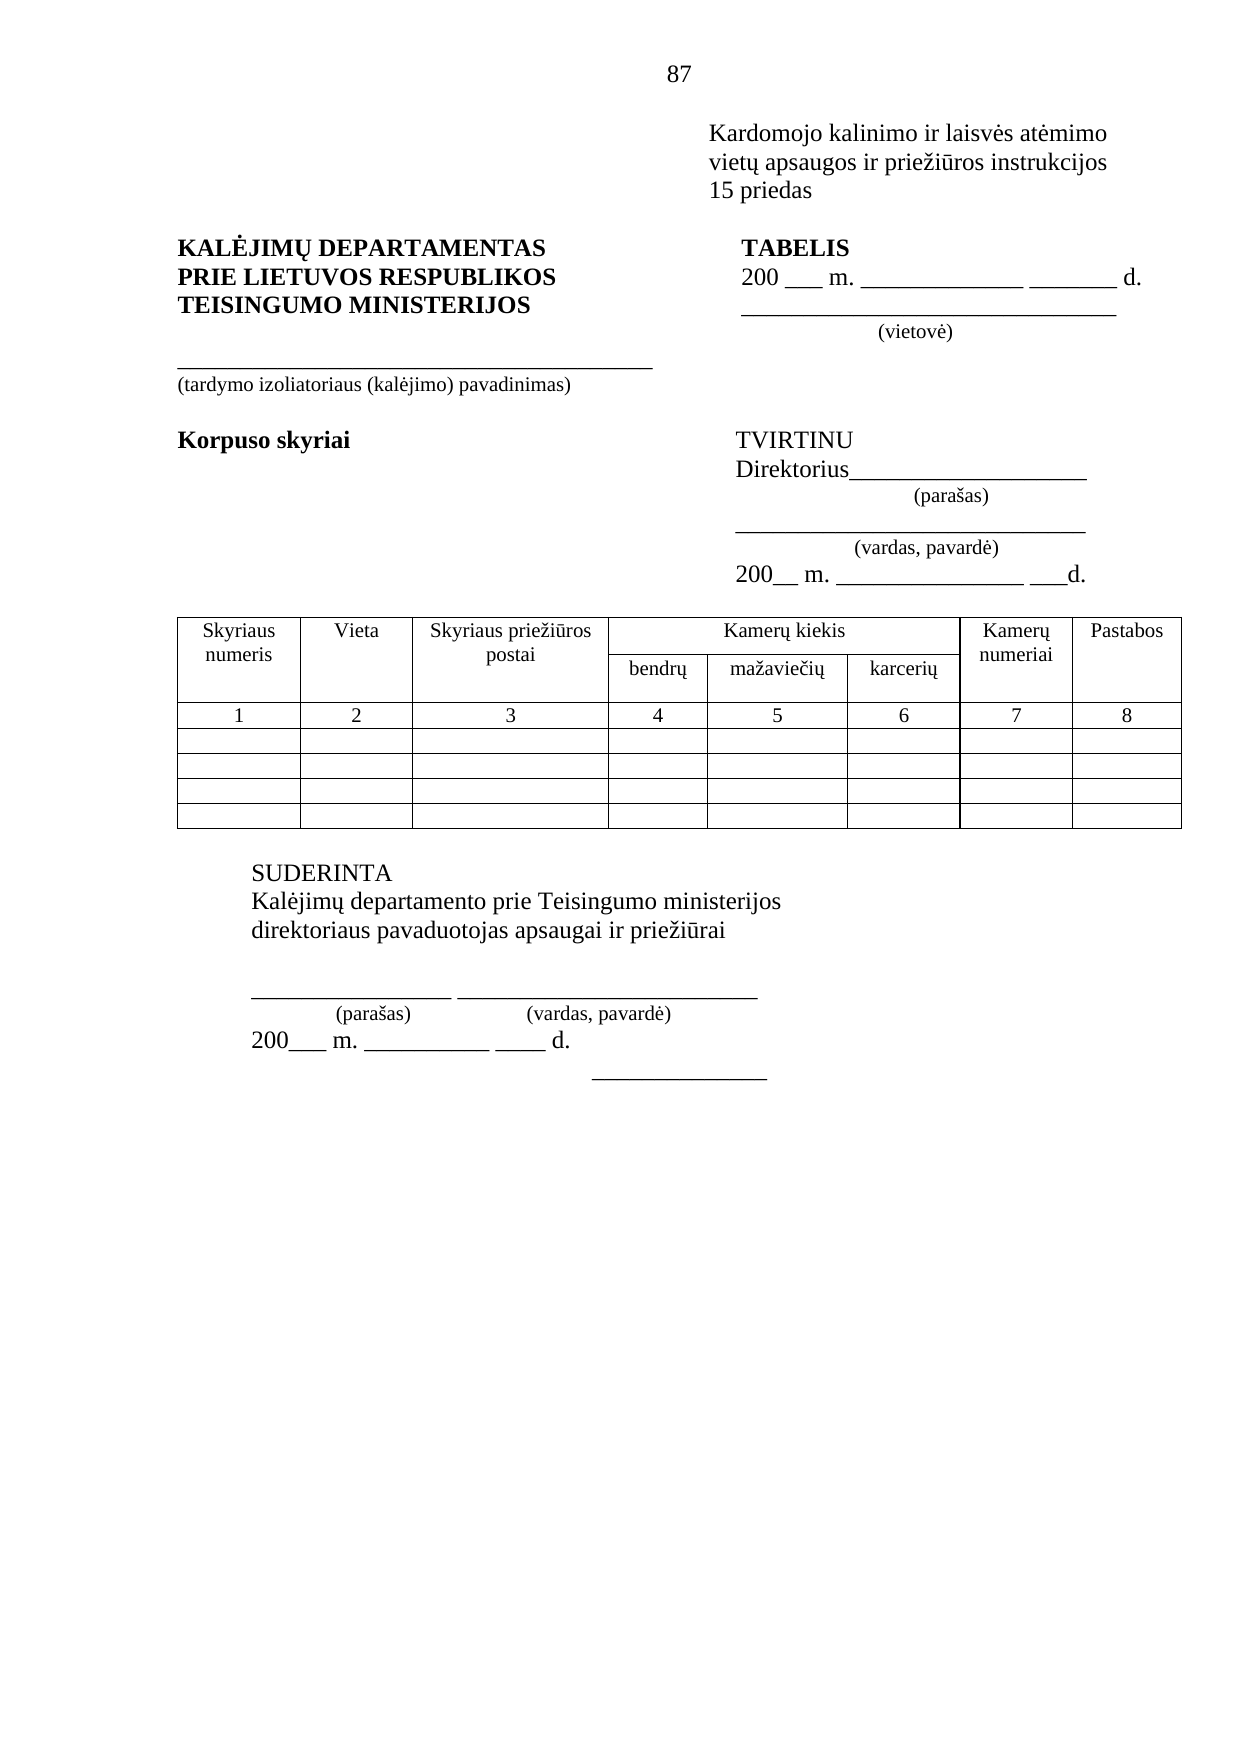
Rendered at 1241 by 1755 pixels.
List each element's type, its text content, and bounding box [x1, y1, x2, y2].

table_cell [178, 729, 300, 752]
table_cell [1073, 754, 1181, 778]
text (vietovė) [177, 319, 1181, 343]
text Korpuso skyriai TVIRTINU [177, 425, 1181, 454]
table_cell 6 [848, 703, 959, 727]
table_cell [848, 729, 959, 752]
table_cell [1073, 729, 1181, 752]
table_cell [301, 754, 412, 778]
table_cell [848, 754, 959, 778]
table_cell [961, 779, 1072, 803]
table_cell karcerių [848, 655, 959, 702]
text (parašas) (vardas, pavardė) [177, 1001, 1181, 1025]
text 200___ m. __________ ____ d. [177, 1025, 1181, 1054]
table_cell [609, 754, 707, 778]
table_cell [1073, 779, 1181, 803]
table_cell [178, 779, 300, 803]
table_cell 1 [178, 703, 300, 727]
text PRIE LIETUVOS RESPUBLIKOS 200 ___ m. _____________ _______ d. [177, 262, 1181, 291]
table_cell [848, 779, 959, 803]
table_cell 3 [413, 703, 608, 727]
table_cell [708, 779, 847, 803]
table_cell [609, 804, 707, 828]
table_cell [413, 754, 608, 778]
table_cell 7 [961, 703, 1072, 727]
table_cell mažaviečių [708, 655, 847, 702]
table_header Skyriaus priežiūros postai [413, 618, 608, 702]
text 200__ m. _______________ ___d. [177, 559, 1181, 588]
table_cell [301, 804, 412, 828]
text ______________ [177, 1054, 1181, 1083]
table_cell [708, 754, 847, 778]
text Kardomojo kalinimo ir laisvės atėmimo [709, 118, 1181, 147]
table_cell [178, 804, 300, 828]
text (tardymo izoliatoriaus (kalėjimo) pavadinimas) [177, 372, 1181, 396]
table_cell [848, 804, 959, 828]
table_cell [708, 729, 847, 752]
table_header Vieta [301, 618, 412, 702]
text Kalėjimų departamento prie Teisingumo ministerijos [177, 886, 1181, 915]
text (vardas, pavardė) [177, 535, 1181, 559]
text TEISINGUMO MINISTERIJOS ______________________________ [177, 291, 1181, 319]
table_cell [301, 779, 412, 803]
table_cell bendrų [609, 655, 707, 702]
table_cell [178, 754, 300, 778]
text SUDERINTA [177, 858, 1181, 886]
table_cell [609, 729, 707, 752]
table_cell 2 [301, 703, 412, 727]
table_cell [1073, 804, 1181, 828]
table_header Kamerų numeriai [961, 618, 1072, 702]
text direktoriaus pavaduotojas apsaugai ir priežiūrai [177, 915, 1181, 944]
text Direktorius___________________ [177, 454, 1181, 482]
text ________________ ________________________ [177, 973, 1181, 1001]
table_cell [413, 779, 608, 803]
table_header Pastabos [1073, 618, 1181, 702]
table_cell [961, 729, 1072, 752]
table_cell [413, 729, 608, 752]
table_cell [301, 729, 412, 752]
table_cell [609, 779, 707, 803]
table_cell [413, 804, 608, 828]
text (parašas) [177, 482, 1181, 507]
text ____________________________ [177, 507, 1181, 535]
text ______________________________________ [177, 343, 1181, 372]
table_cell 4 [609, 703, 707, 727]
table_cell [961, 804, 1072, 828]
table_header Skyriaus numeris [178, 618, 300, 702]
text 15 priedas [177, 176, 1181, 204]
text vietų apsaugos ir priežiūros instrukcijos [177, 147, 1181, 176]
table_header Kamerų kiekis [609, 618, 959, 654]
table_cell [708, 804, 847, 828]
table_cell [961, 754, 1072, 778]
table_cell 5 [708, 703, 847, 727]
table_cell 8 [1073, 703, 1181, 727]
text KALĖJIMŲ DEPARTAMENTAS TABELIS [177, 233, 1181, 262]
